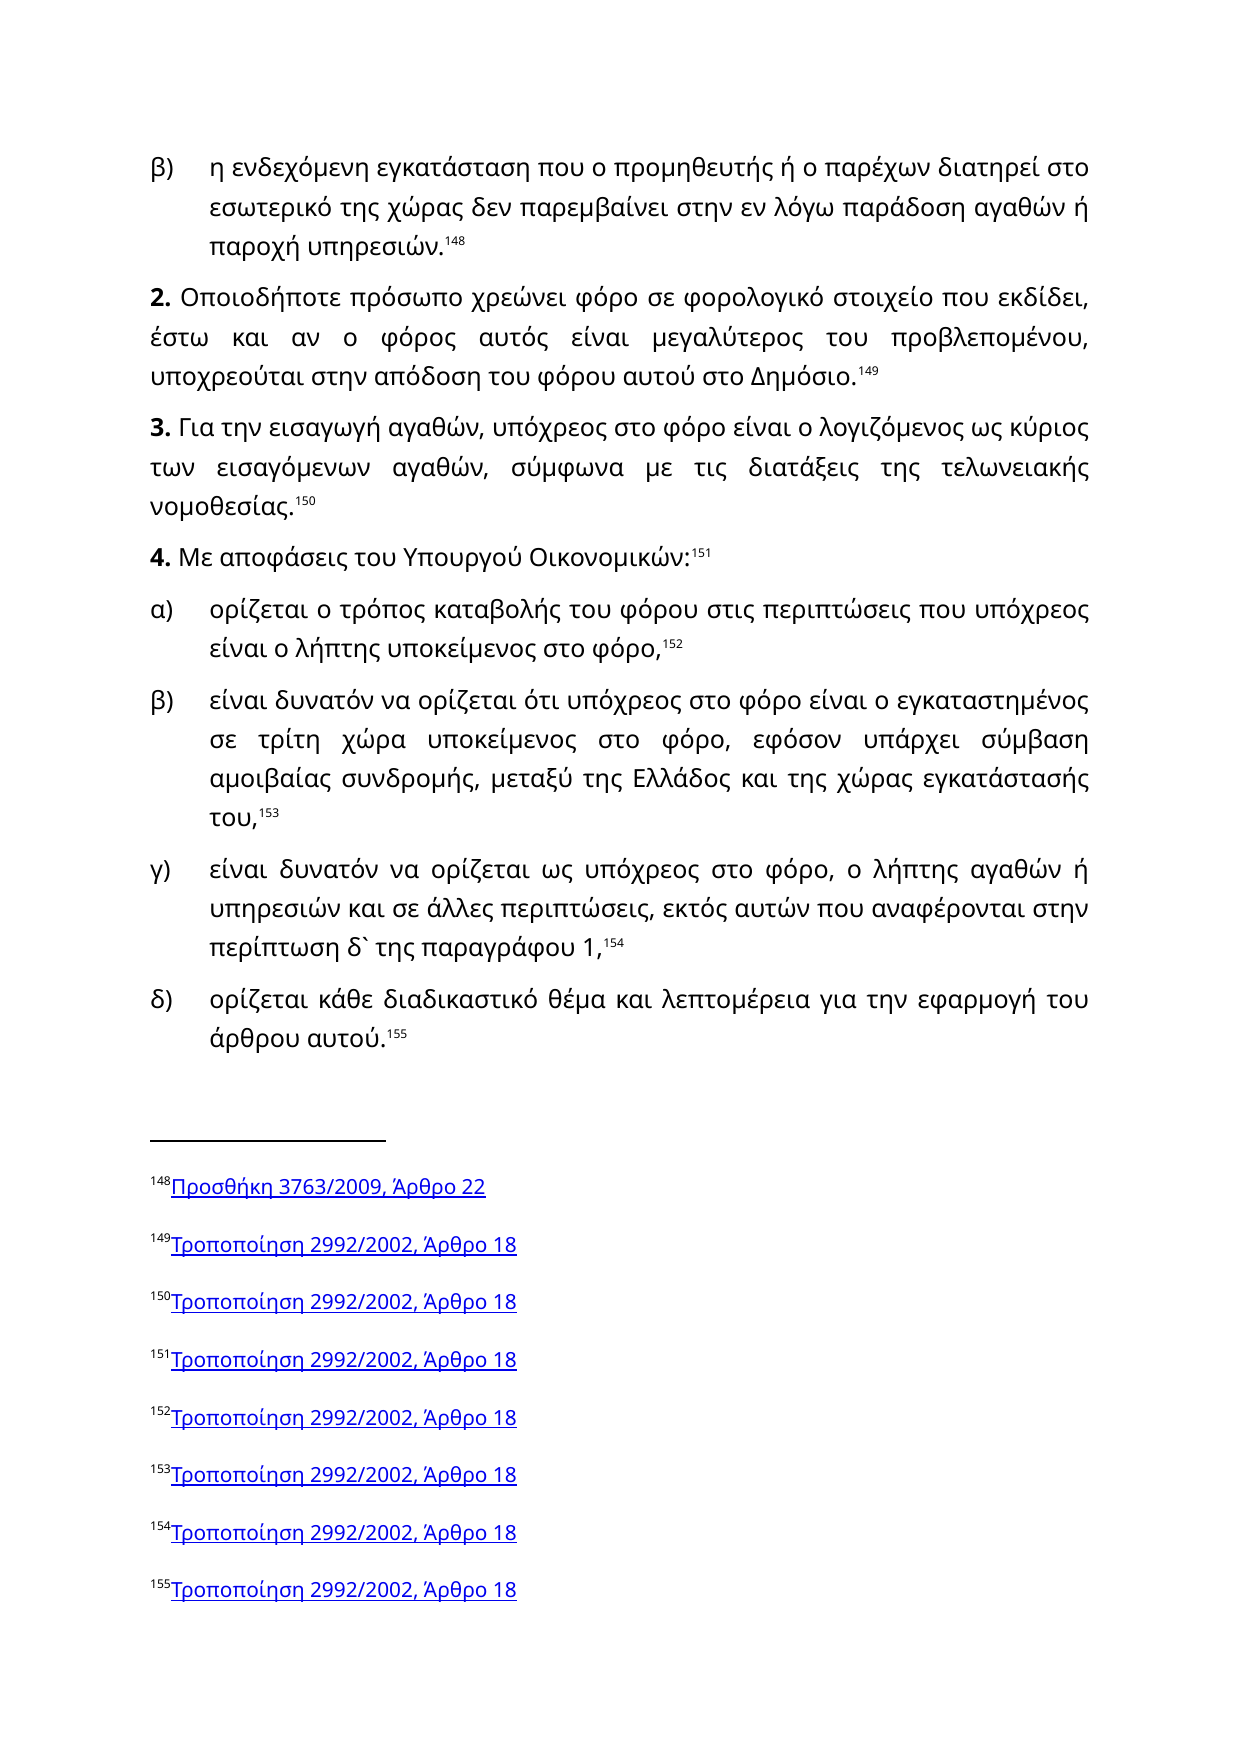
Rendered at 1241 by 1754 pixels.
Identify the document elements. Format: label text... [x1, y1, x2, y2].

text Τροποποίηση 2992/2002, Άρθρο 18 [150, 1230, 1090, 1258]
text 2. Οποιοδήποτε πρόσωπο χρεώνει φόρο σε φορολογικό στοιχείο που εκδίδει, έστω και αν ο φόρος αυτός είναι μεγαλύτερος του προβλεπομένου, υποχρεούται στην απόδοση του φόρου αυτού στο Δημόσιο. [150, 280, 1090, 392]
text Τροποποίηση 2992/2002, Άρθρο 18 [150, 1576, 1090, 1604]
list α) ορίζεται ο τρόπος καταβολής του φόρου στις περιπτώσεις που υπόχρεος είναι ο λήπτης υποκείμενος στο φόρο, [150, 592, 1090, 665]
text Τροποποίηση 2992/2002, Άρθρο 18 [150, 1287, 1090, 1316]
text Τροποποίηση 2992/2002, Άρθρο 18 [150, 1345, 1090, 1373]
text Προσθήκη 3763/2009, Άρθρο 22 [150, 1172, 1090, 1201]
text 3. Για την εισαγωγή αγαθών, υπόχρεος στο φόρο είναι ο λογιζόμενος ως κύριος των εισαγόμενων αγαθών, σύμφωνα με τις διατάξεις της τελωνειακής νομοθεσίας. [150, 410, 1090, 522]
text Τροποποίηση 2992/2002, Άρθρο 18 [150, 1460, 1090, 1489]
text Τροποποίηση 2992/2002, Άρθρο 18 [150, 1403, 1090, 1431]
list β) η ενδεχόμενη εγκατάσταση που ο προμηθευτής ή ο παρέχων διατηρεί στο εσωτερικό της χώρας δεν παρεμβαίνει στην εν λόγω παράδοση αγαθών ή παροχή υπηρεσιών. [150, 150, 1090, 262]
list γ) είναι δυνατόν να ορίζεται ως υπόχρεος στο φόρο, ο λήπτης αγαθών ή υπηρεσιών και σε άλλες περιπτώσεις, εκτός αυτών που αναφέρονται στην περίπτωση δ` της παραγράφου 1, [150, 852, 1090, 964]
list δ) ορίζεται κάθε διαδικαστικό θέμα και λεπτομέρεια για την εφαρμογή του άρθρου αυτού. [150, 982, 1090, 1055]
text 4. Με αποφάσεις του Υπουργού Οικονομικών: [150, 540, 1090, 574]
text Τροποποίηση 2992/2002, Άρθρο 18 [150, 1518, 1090, 1546]
list β) είναι δυνατόν να ορίζεται ότι υπόχρεος στο φόρο είναι ο εγκαταστημένος σε τρίτη χώρα υποκείμενος στο φόρο, εφόσον υπάρχει σύμβαση αμοιβαίας συνδρομής, μεταξύ της Ελλάδος και της χώρας εγκατάστασής του, [150, 682, 1090, 834]
